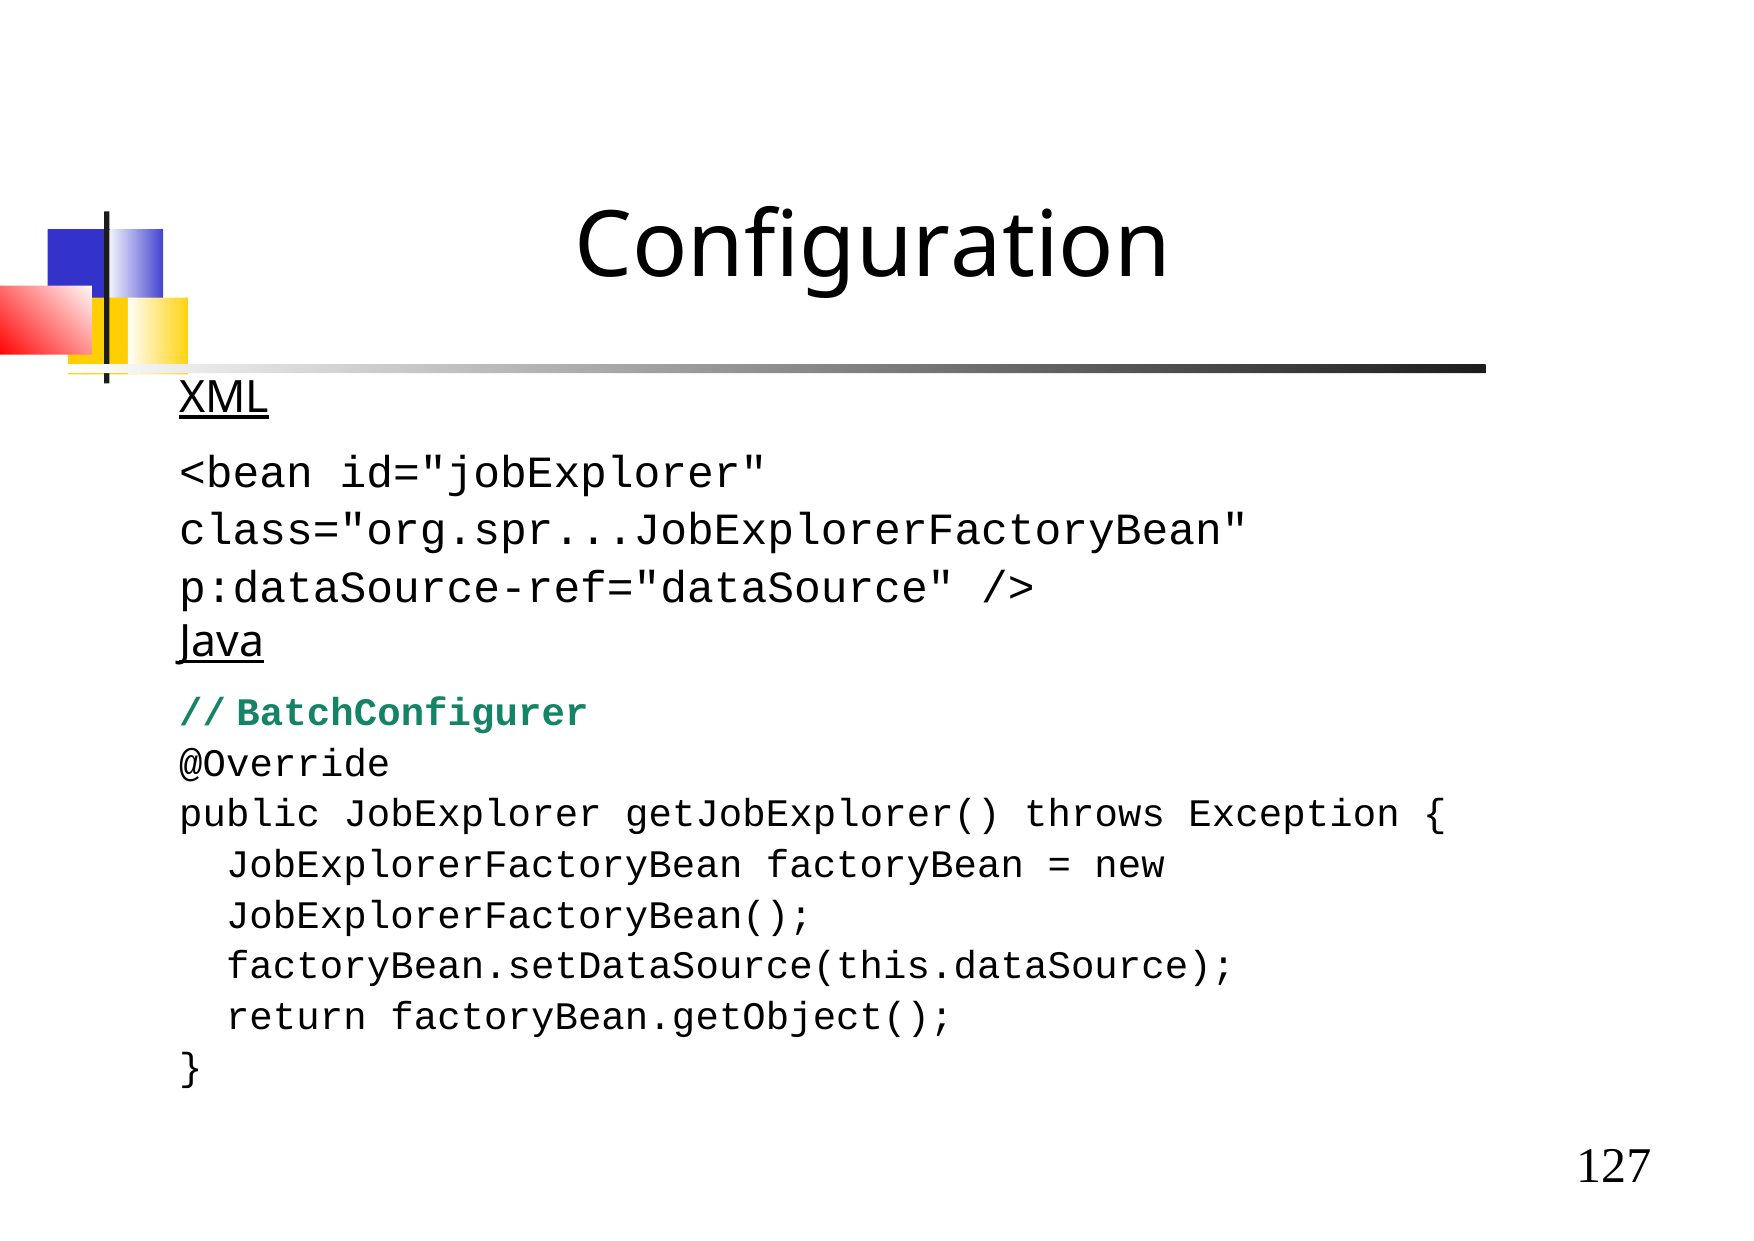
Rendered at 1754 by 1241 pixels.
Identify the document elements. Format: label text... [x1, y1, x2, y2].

list XML <bean id="jobExplorer" class="org.spr...JobExplorerFactoryBean" p:dataSource-ref="dataSource" /> Java // BatchConfigurer @Override public JobExplorer getJobExplorer() throws Exception { JobExplorerFactoryBean factoryBean = new JobExplorerFactoryBean(); factoryBean.setDataSource(this.dataSource); return factoryBean.getObject(); } [179, 371, 1567, 1091]
title Configuration [179, 139, 1567, 351]
